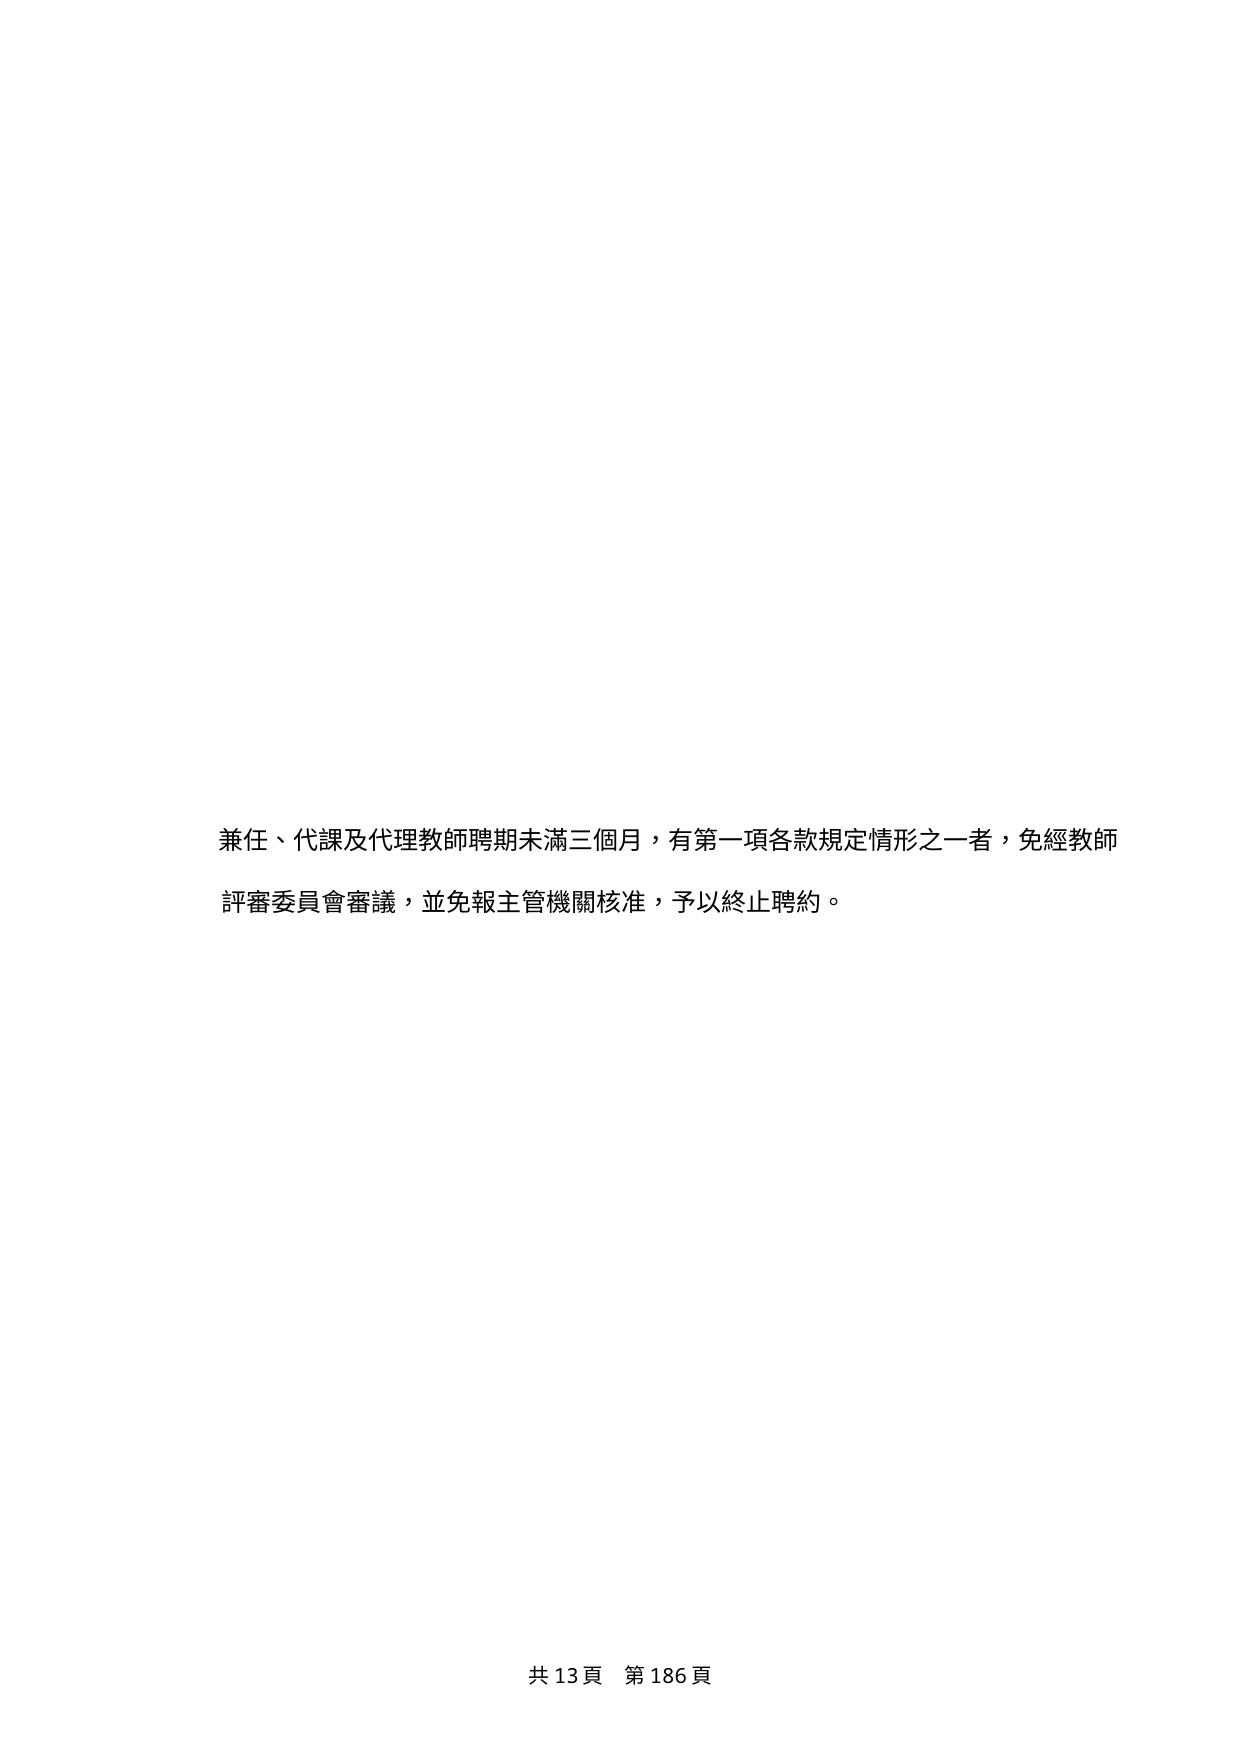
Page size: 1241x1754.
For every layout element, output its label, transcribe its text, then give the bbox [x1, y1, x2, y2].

text 兼任、代課及代理教師聘期未滿三個月，有第一項各款規定情形之一者，免經教師評審委員會審議，並免報主管機關核准，予以終止聘約。 [218, 797, 1122, 922]
